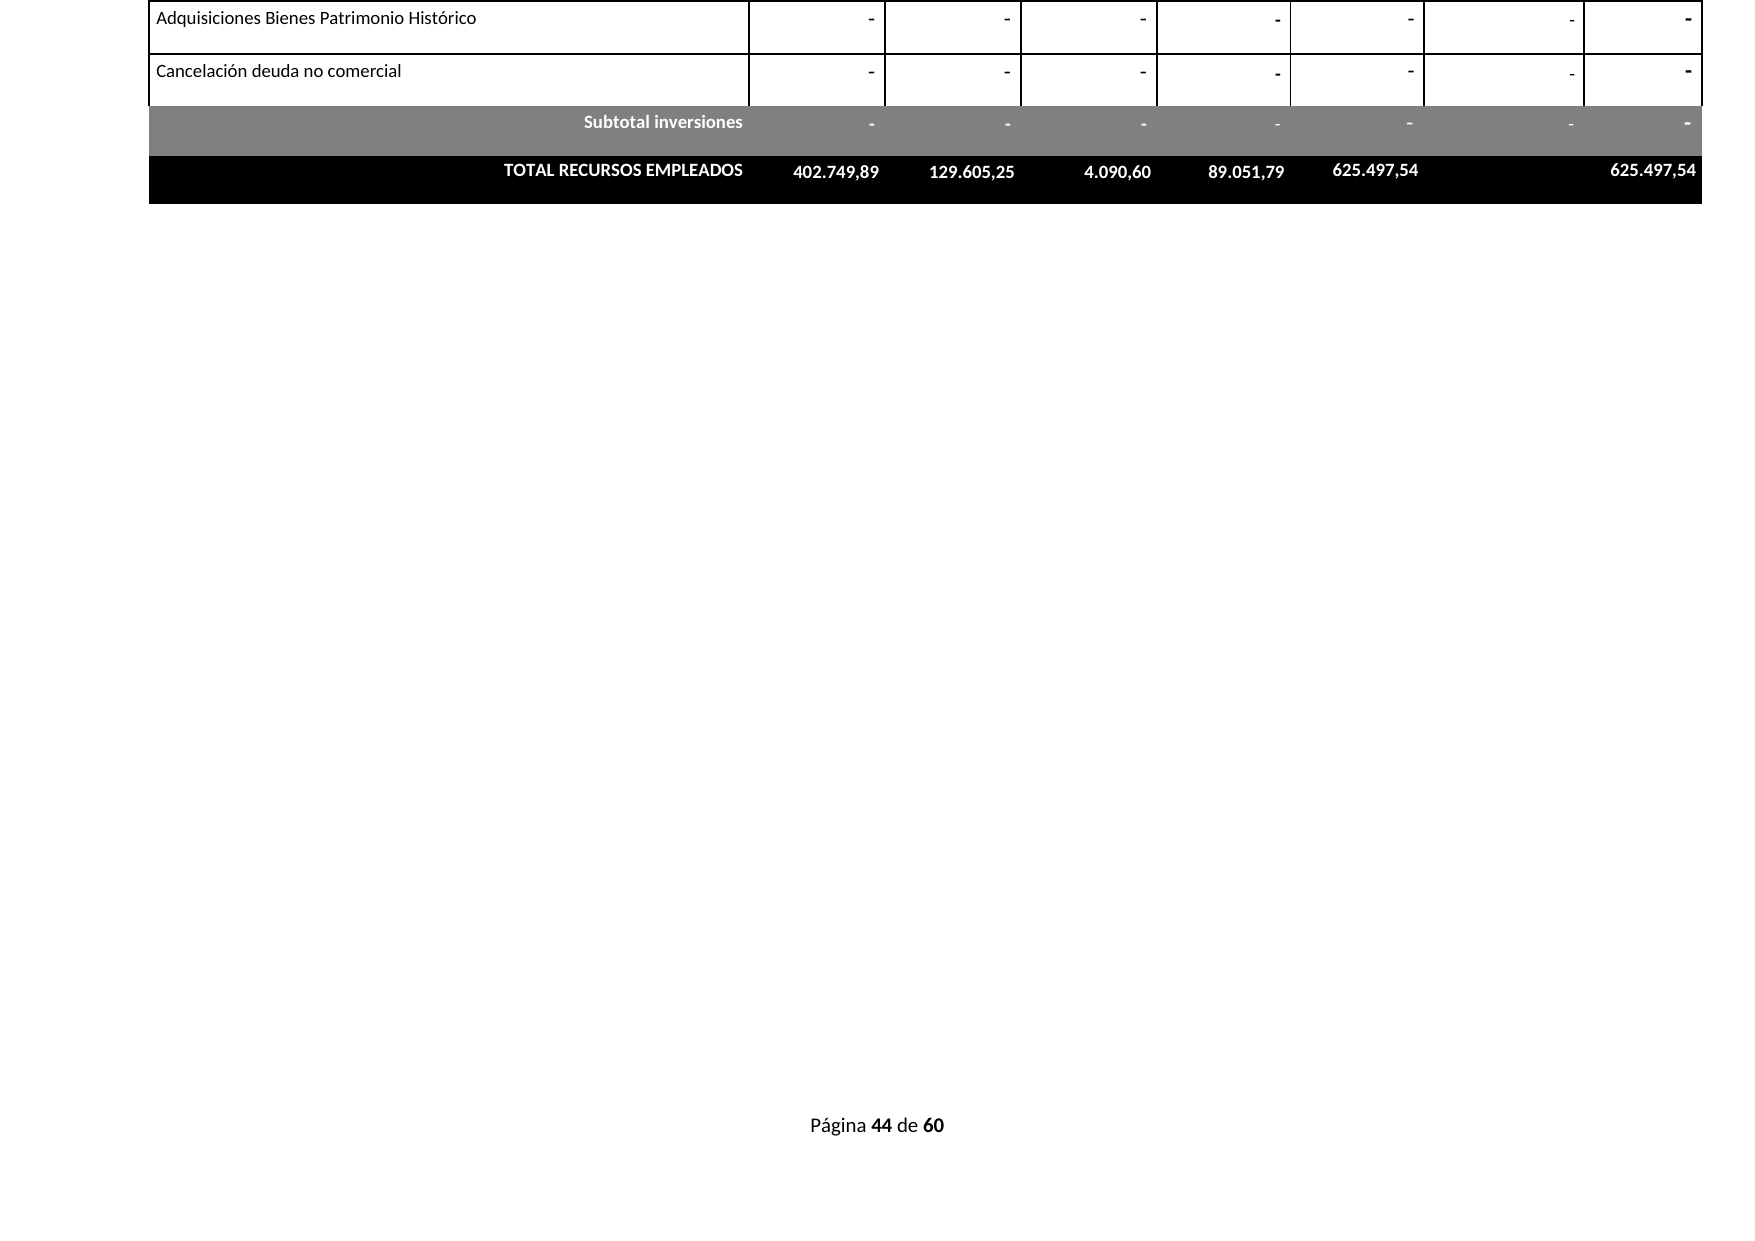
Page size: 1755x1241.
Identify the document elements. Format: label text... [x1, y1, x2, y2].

table_cell Cancelación deuda no comercial [150, 55, 748, 106]
table_cell 402.749,89 [749, 156, 885, 204]
table_cell - [1291, 55, 1423, 106]
table_cell - [1425, 55, 1583, 106]
table_cell - [1158, 2, 1290, 53]
table_cell - [750, 2, 884, 53]
table_cell - [1021, 106, 1157, 156]
table_cell - [750, 55, 884, 106]
table_cell 89.051,79 [1157, 156, 1290, 204]
table_cell [1424, 156, 1584, 204]
table_cell - [749, 106, 885, 156]
table_cell 625.497,54 [1584, 156, 1702, 204]
table_cell - [1022, 2, 1156, 53]
table_cell - [1425, 2, 1583, 53]
table_cell 129.605,25 [885, 156, 1021, 204]
table_cell - [1157, 106, 1290, 156]
table_cell - [1585, 55, 1701, 106]
table_cell - [886, 2, 1020, 53]
table_cell Adquisiciones Bienes Patrimonio Histórico [150, 2, 748, 53]
table_cell - [1585, 2, 1701, 53]
table_cell - [885, 106, 1021, 156]
table_cell 625.497,54 [1290, 156, 1424, 204]
table_cell 4.090,60 [1021, 156, 1157, 204]
table_cell - [1424, 106, 1584, 156]
table_cell - [1290, 106, 1424, 156]
table_cell - [1291, 2, 1423, 53]
table_cell - [1584, 106, 1702, 156]
table_cell - [1158, 55, 1290, 106]
table_cell - [886, 55, 1020, 106]
table_cell Subtotal inversiones [149, 106, 749, 156]
table_cell - [1022, 55, 1156, 106]
table_cell TOTAL RECURSOS EMPLEADOS [149, 156, 749, 204]
